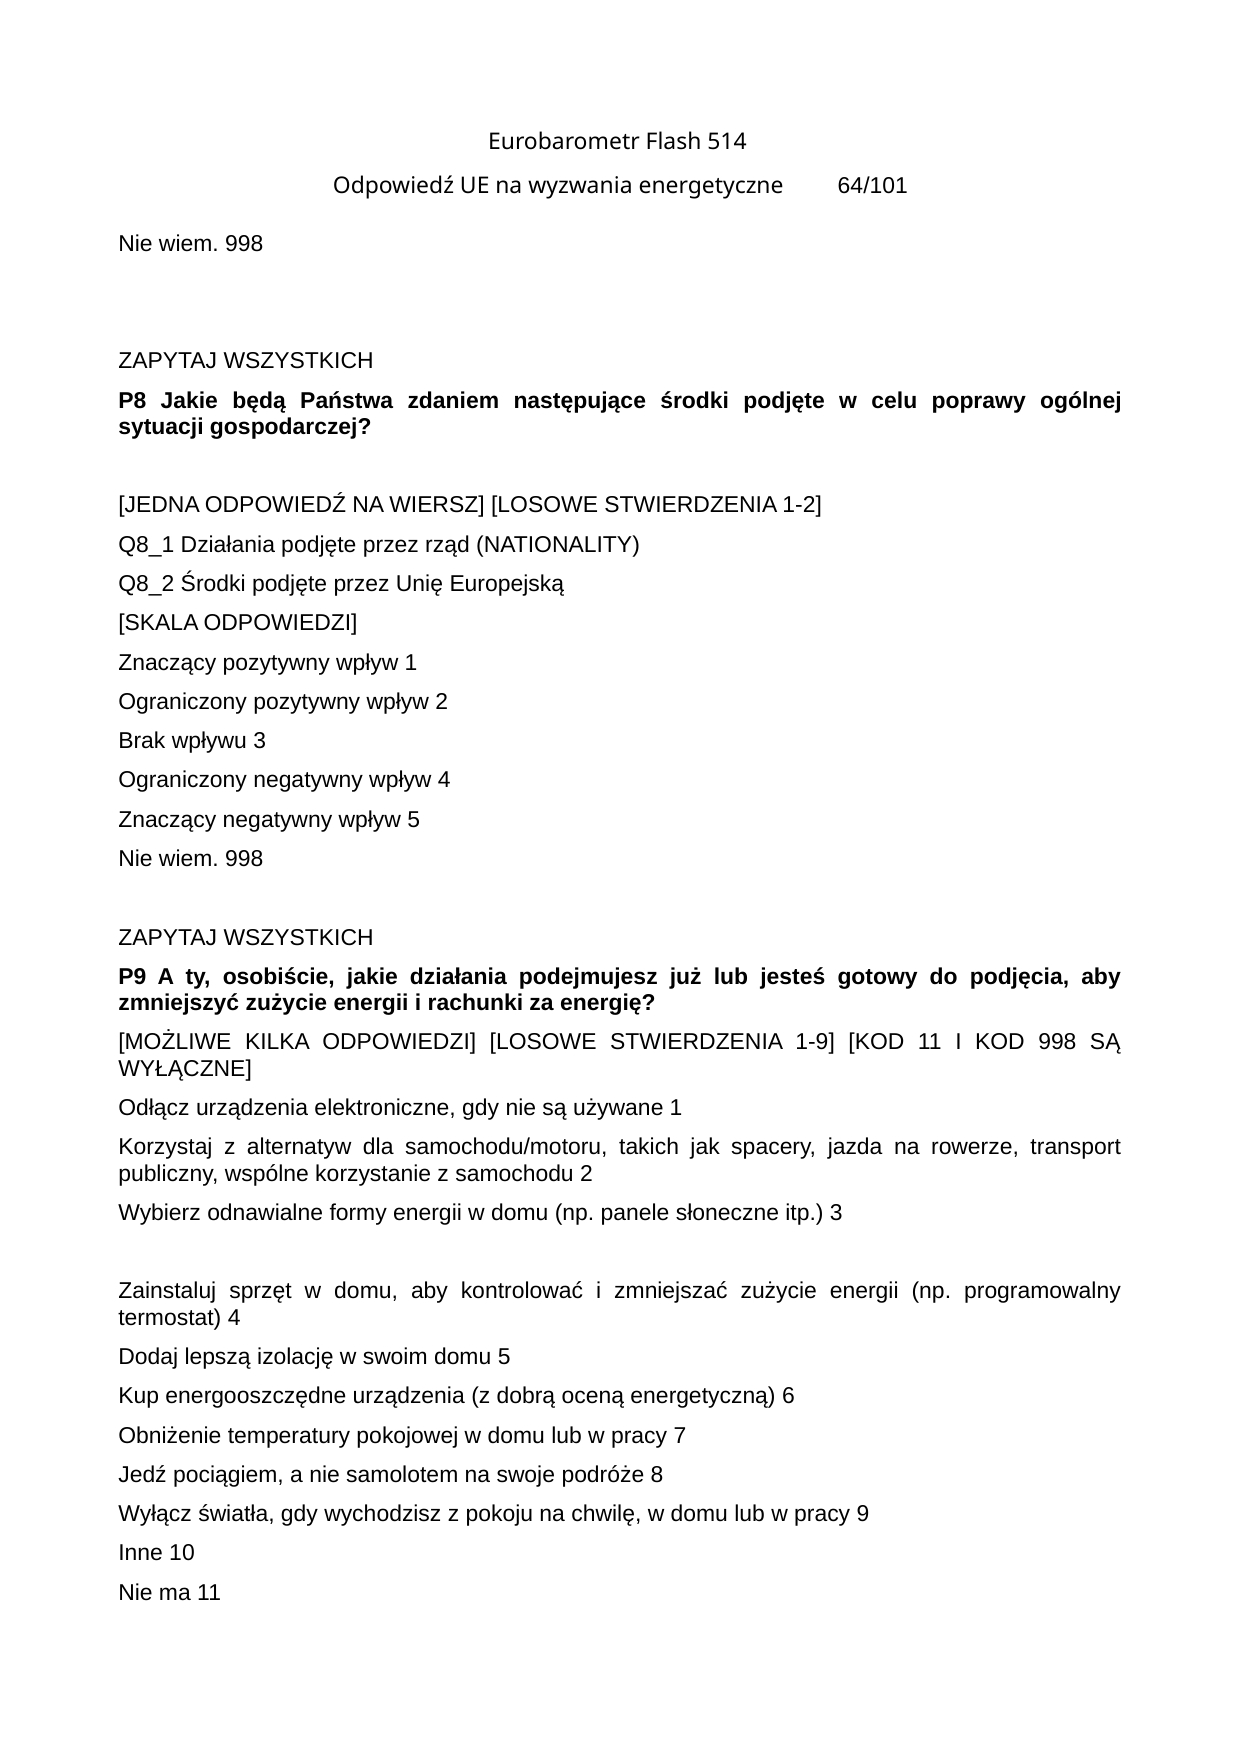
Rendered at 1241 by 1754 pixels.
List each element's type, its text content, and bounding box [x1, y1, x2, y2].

text Korzystaj z alternatyw dla samochodu/motoru, takich jak spacery, jazda na rowerze, transport publiczny, wspólne korzystanie z samochodu 2 [118, 1133, 1122, 1186]
text Jedź pociągiem, a nie samolotem na swoje podróże 8 [118, 1461, 1122, 1487]
text Q8_2 Środki podjęte przez Unię Europejską [118, 570, 1122, 596]
text Kup energooszczędne urządzenia (z dobrą oceną energetyczną) 6 [118, 1382, 1122, 1409]
text Wyłącz światła, gdy wychodzisz z pokoju na chwilę, w domu lub w pracy 9 [118, 1500, 1122, 1526]
text Nie wiem. 998 [118, 845, 1122, 871]
text [MOŻLIWE KILKA ODPOWIEDZI] [LOSOWE STWIERDZENIA 1-9] [KOD 11 I KOD 998 SĄ WYŁĄCZNE] [118, 1028, 1122, 1081]
text Ograniczony negatywny wpływ 4 [118, 766, 1122, 793]
text Inne 10 [118, 1539, 1122, 1566]
text P9 A ty, osobiście, jakie działania podejmujesz już lub jesteś gotowy do podjęcia, aby zmniejszyć zużycie energii i rachunki za energię? [118, 963, 1122, 1015]
text Odłącz urządzenia elektroniczne, gdy nie są używane 1 [118, 1094, 1122, 1120]
text Obniżenie temperatury pokojowej w domu lub w pracy 7 [118, 1422, 1122, 1448]
text Wybierz odnawialne formy energii w domu (np. panele słoneczne itp.) 3 [118, 1199, 1122, 1225]
text Dodaj lepszą izolację w swoim domu 5 [118, 1343, 1122, 1369]
text Ograniczony pozytywny wpływ 2 [118, 688, 1122, 714]
text Znaczący negatywny wpływ 5 [118, 806, 1122, 832]
text Znaczący pozytywny wpływ 1 [118, 648, 1122, 675]
text [SKALA ODPOWIEDZI] [118, 609, 1122, 636]
text Nie ma 11 [118, 1579, 1122, 1605]
text Q8_1 Działania podjęte przez rząd (NATIONALITY) [118, 531, 1122, 557]
text P8 Jakie będą Państwa zdaniem następujące środki podjęte w celu poprawy ogólnej sytuacji gospodarczej? [118, 387, 1122, 439]
text Zainstaluj sprzęt w domu, aby kontrolować i zmniejszać zużycie energii (np. programowalny termostat) 4 [118, 1277, 1122, 1330]
text Brak wpływu 3 [118, 727, 1122, 753]
text ZAPYTAJ WSZYSTKICH [118, 347, 1122, 374]
text Nie wiem. 998 [118, 229, 1122, 256]
text ZAPYTAJ WSZYSTKICH [118, 923, 1122, 950]
text [JEDNA ODPOWIEDŹ NA WIERSZ] [LOSOWE STWIERDZENIA 1-2] [118, 491, 1122, 518]
